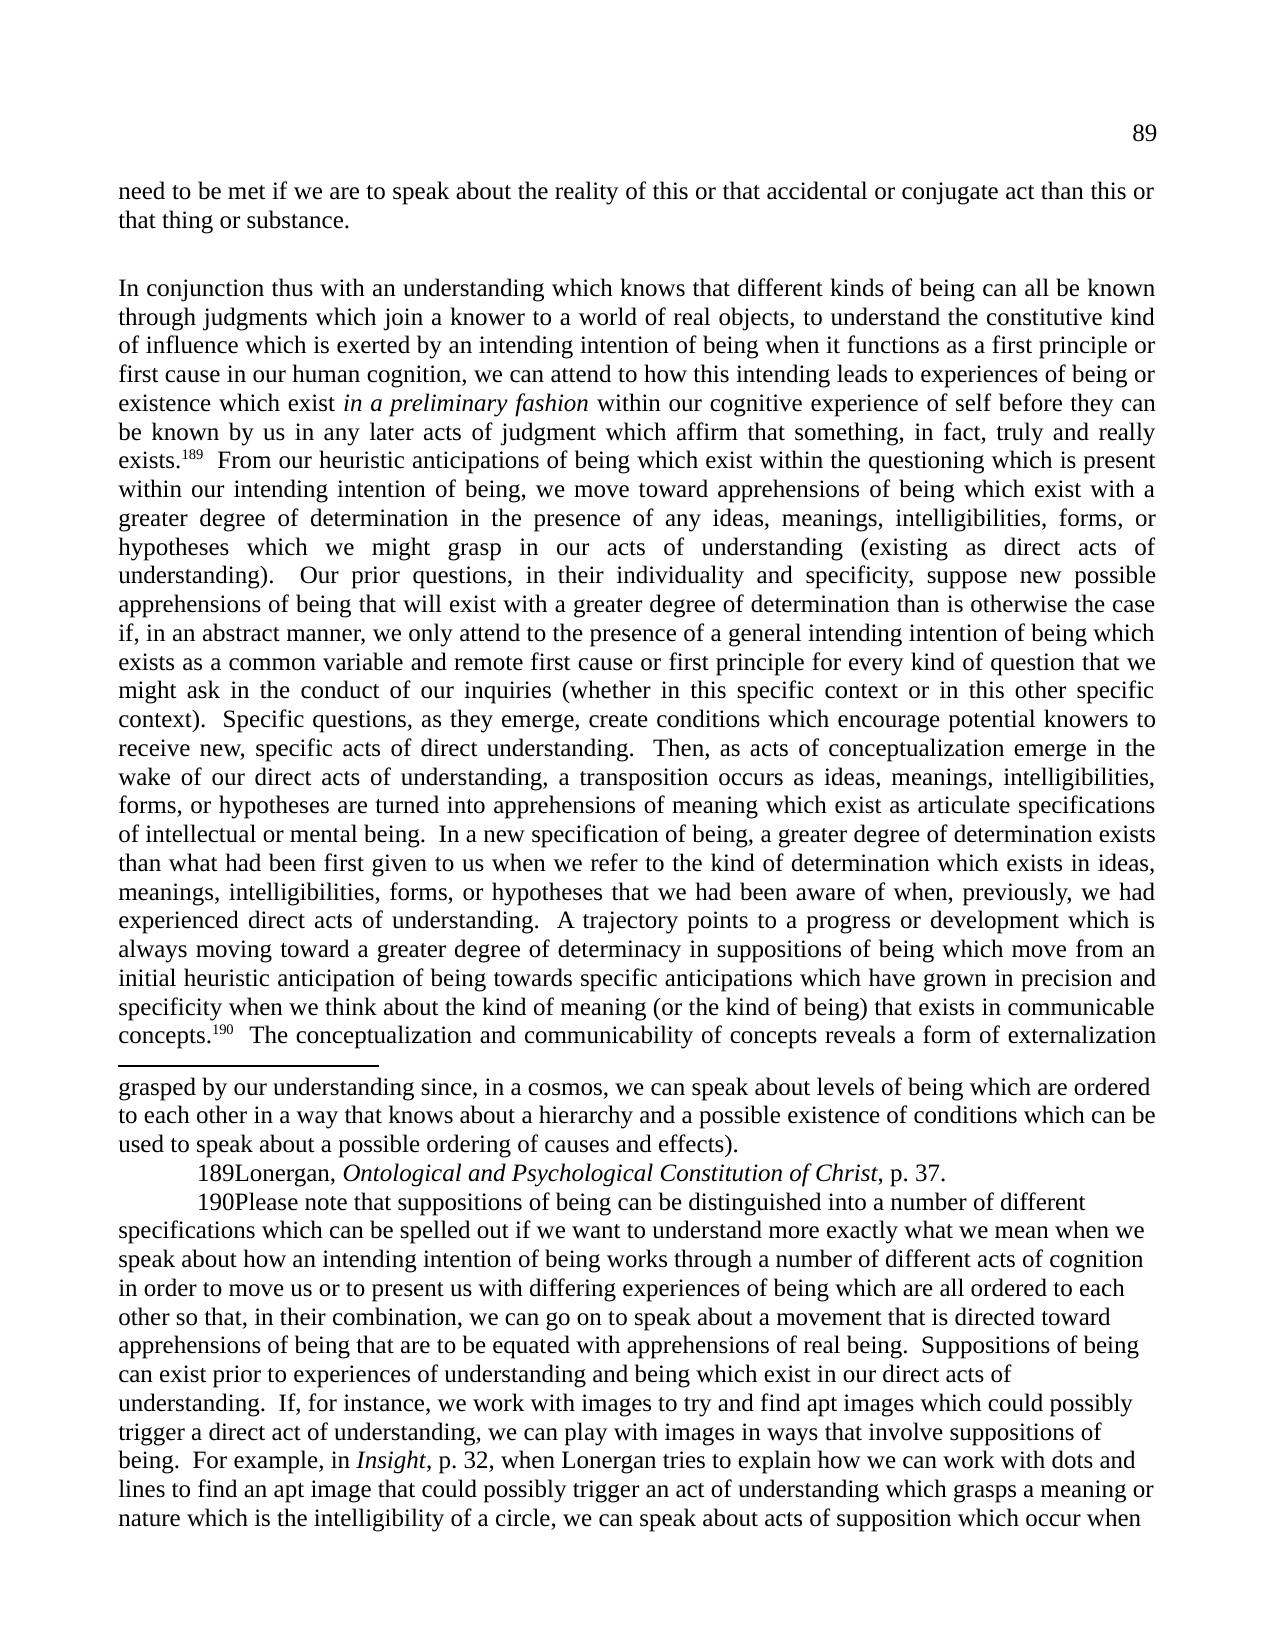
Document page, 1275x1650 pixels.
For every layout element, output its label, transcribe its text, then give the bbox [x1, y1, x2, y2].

text need to be met if we are to speak about the reality of this or that accidental or conjugate act than this or that thing or substance. [118, 176, 1157, 234]
text Please note that suppositions of being can be distinguished into a number of different specifications which can be spelled out if we want to understand more exactly what we mean when we speak about how an intending intention of being works through a number of different acts of cognition in order to move us or to present us with differing experiences of being which are all ordered to each other so that, in their combination, we can go on to speak about a movement that is directed toward apprehensions of being that are to be equated with apprehensions of real being. Suppositions of being can exist prior to experiences of understanding and being which exist in our direct acts of understanding. If, for instance, we work with images to try and find apt images which could possibly trigger a direct act of understanding, we can play with images in ways that involve suppositions of being. For example, in Insight, p. 32, when Lonergan tries to explain how we can work with dots and lines to find an apt image that could possibly trigger an act of understanding which grasps a meaning or nature which is the intelligibility of a circle, we can speak about acts of supposition which occur when [118, 1187, 1157, 1532]
text grasped by our understanding since, in a cosmos, we can speak about levels of being which are ordered to each other in a way that knows about a hierarchy and a possible existence of conditions which can be used to speak about a possible ordering of causes and effects). [118, 1072, 1157, 1158]
text In conjunction thus with an understanding which knows that different kinds of being can all be known through judgments which join a knower to a world of real objects, to understand the constitutive kind of influence which is exerted by an intending intention of being when it functions as a first principle or first cause in our human cognition, we can attend to how this intending leads to experiences of being or existence which exist in a preliminary fashion within our cognitive experience of self before they can be known by us in any later acts of judgment which affirm that something, in fact, truly and really exists. From our heuristic anticipations of being which exist within the questioning which is present within our intending intention of being, we move toward apprehensions of being which exist with a greater degree of determination in the presence of any ideas, meanings, intelligibilities, forms, or hypotheses which we might grasp in our acts of understanding (existing as direct acts of understanding). Our prior questions, in their individuality and specificity, suppose new possible apprehensions of being that will exist with a greater degree of determination than is otherwise the case if, in an abstract manner, we only attend to the presence of a general intending intention of being which exists as a common variable and remote first cause or first principle for every kind of question that we might ask in the conduct of our inquiries (whether in this specific context or in this other specific context). Specific questions, as they emerge, create conditions which encourage potential knowers to receive new, specific acts of direct understanding. Then, as acts of conceptualization emerge in the wake of our direct acts of understanding, a transposition occurs as ideas, meanings, intelligibilities, forms, or hypotheses are turned into apprehensions of meaning which exist as articulate specifications of intellectual or mental being. In a new specification of being, a greater degree of determination exists than what had been first given to us when we refer to the kind of determination which exists in ideas, meanings, intelligibilities, forms, or hypotheses that we had been aware of when, previously, we had experienced direct acts of understanding. A trajectory points to a progress or development which is always moving toward a greater degree of determinacy in suppositions of being which move from an initial heuristic anticipation of being towards specific anticipations which have grown in precision and specificity when we think about the kind of meaning (or the kind of being) that exists in communicable concepts. The conceptualization and communicability of concepts reveals a form of externalization [118, 273, 1157, 1049]
text Lonergan, Ontological and Psychological Constitution of Christ, p. 37. [118, 1158, 1157, 1187]
